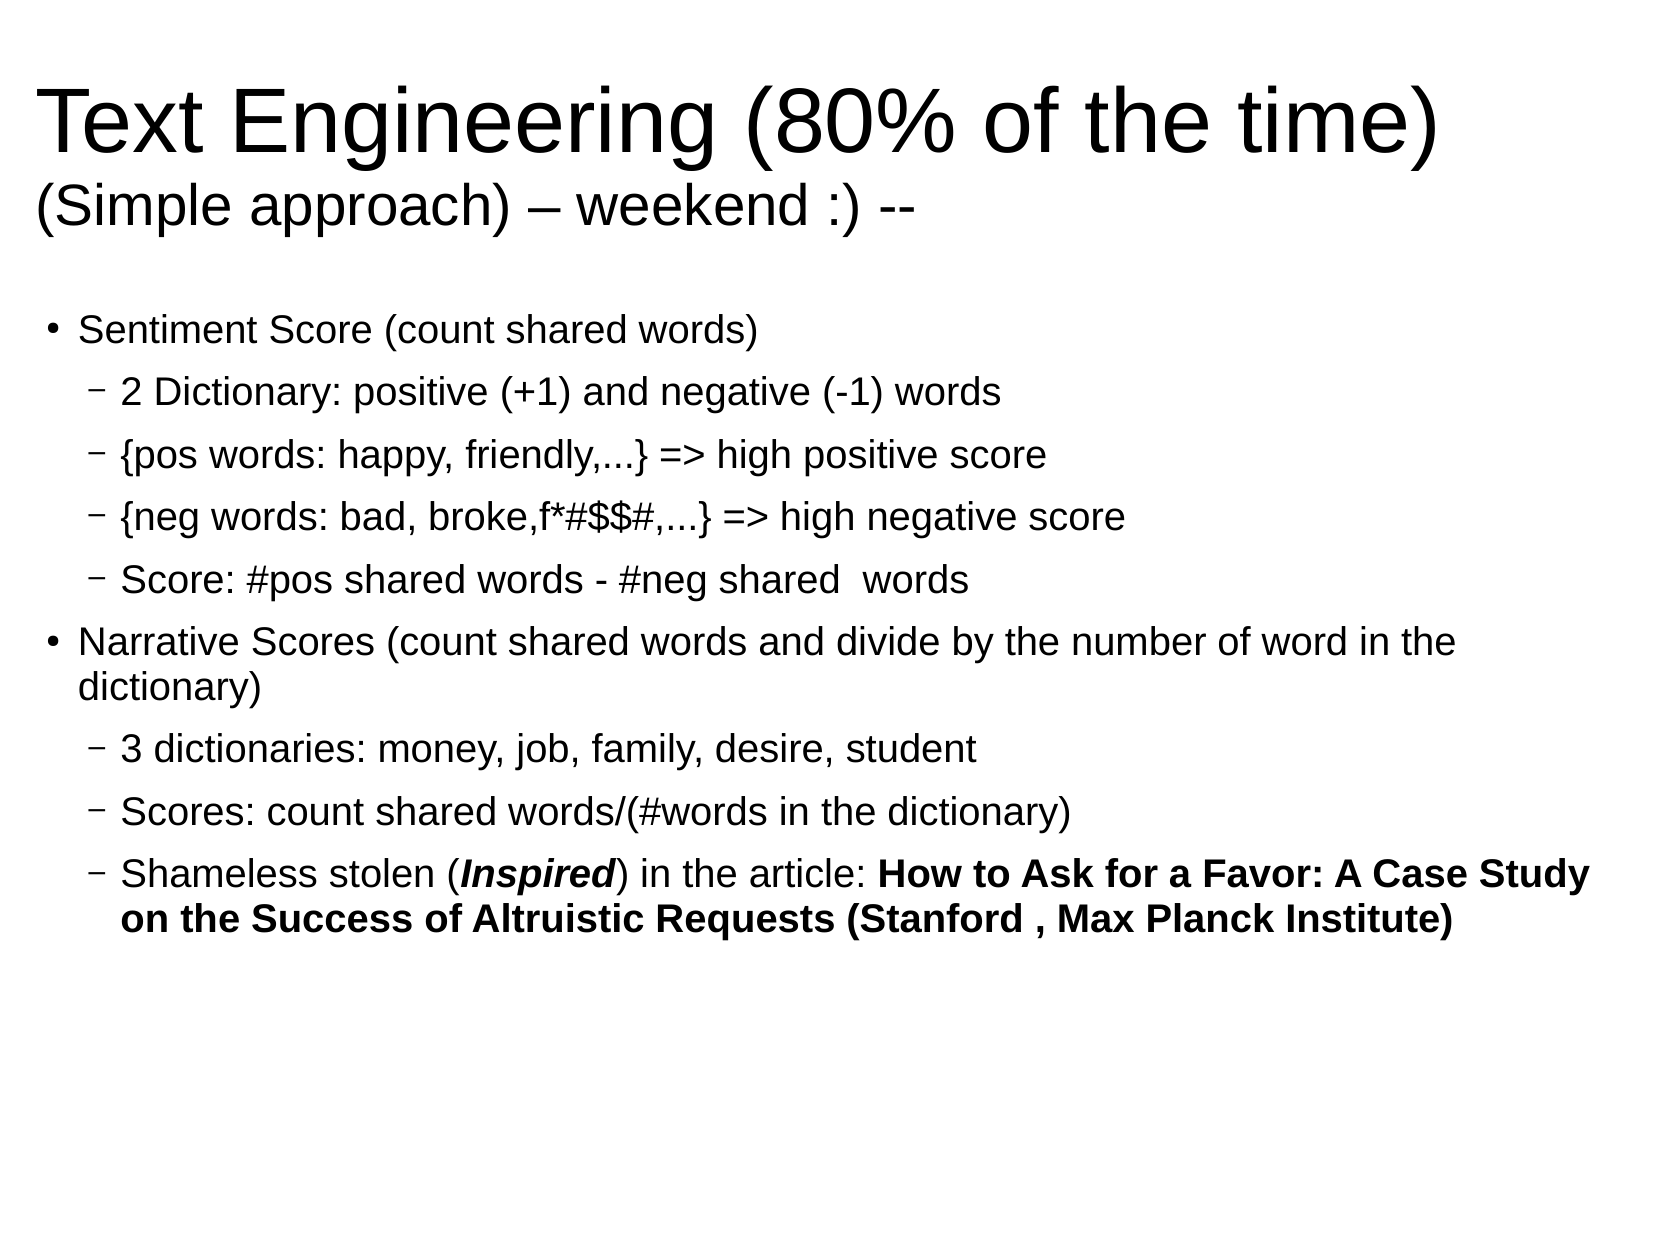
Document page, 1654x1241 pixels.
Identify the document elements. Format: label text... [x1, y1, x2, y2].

title Text Engineering (80% of the time) (Simple approach) – weekend :) -- [35, 59, 1524, 249]
text_box Sentiment Score (count shared words) 2 Dictionary: positive (+1) and negative (-1) words {pos words: happy, friendly,...} => high positive score {neg words: bad, broke,f*#$$#,...} => high negative score Score: #pos shared words - #neg shared words Narrative Scores (count shared words and divide by the number of word in the dictionary) 3 dictionaries: money, job, family, desire, student Scores: count shared words/(#words in the dictionary) Shameless stolen (Inspired) in the article: How to Ask for a Favor: A Case Study on the Success of Altruistic Requests (Stanford , Max Planck Institute) [35, 307, 1607, 993]
